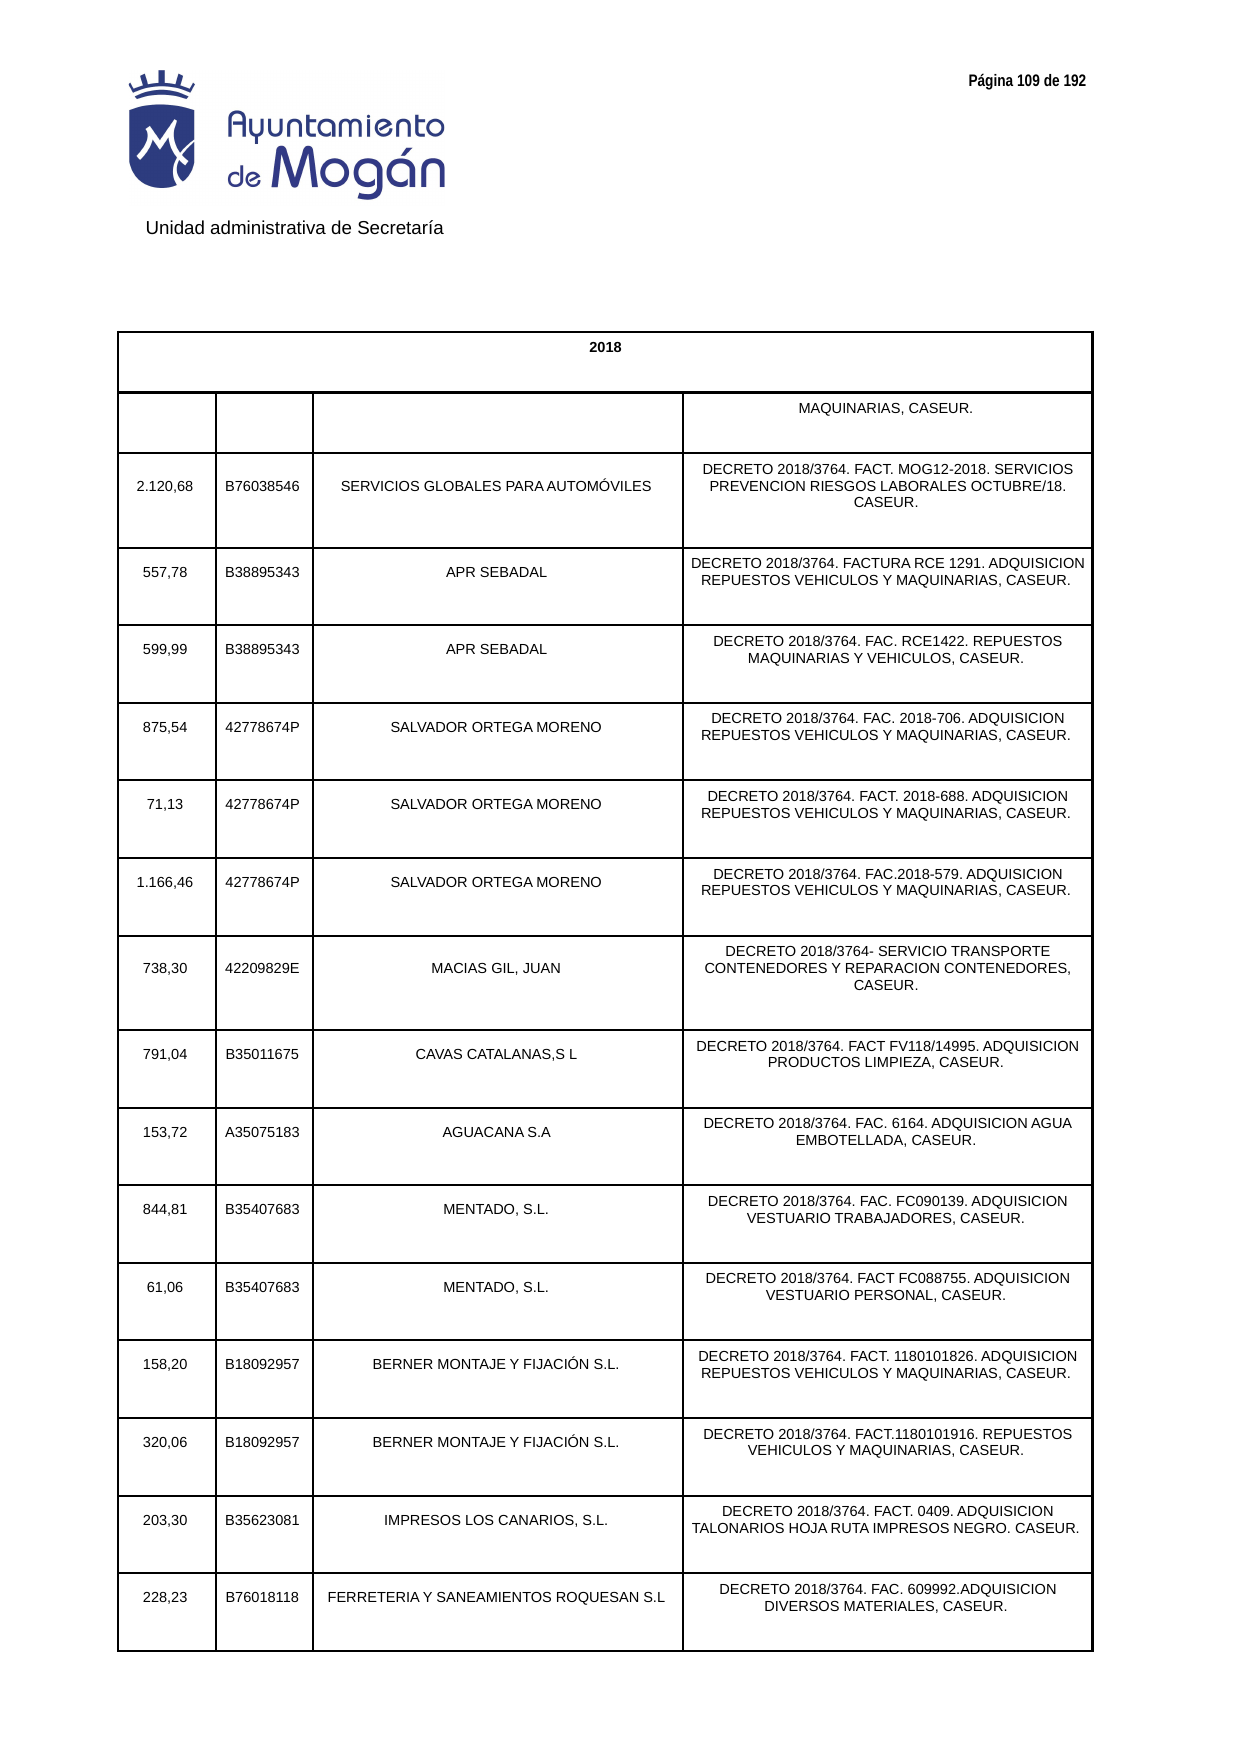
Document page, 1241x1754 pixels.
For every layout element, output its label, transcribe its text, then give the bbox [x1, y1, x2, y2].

table_cell 844,81 [119, 1186, 215, 1262]
table_cell DECRETO 2018/3764. FACT FC088755. ADQUISICION VESTUARIO PERSONAL, CASEUR. [684, 1264, 1091, 1339]
table_cell IMPRESOS LOS CANARIOS, S.L. [314, 1497, 682, 1572]
table_cell 203,30 [119, 1497, 215, 1572]
table_cell B35011675 [217, 1031, 312, 1107]
table_cell FERRETERIA Y SANEAMIENTOS ROQUESAN S.L [314, 1574, 682, 1650]
table_cell MENTADO, S.L. [314, 1186, 682, 1262]
table_cell B35407683 [217, 1186, 312, 1262]
table_cell DECRETO 2018/3764. FAC. 2018-706. ADQUISICION REPUESTOS VEHICULOS Y MAQUINARIAS, CASEUR. [684, 704, 1091, 779]
table_cell B76038546 [217, 454, 312, 547]
table_cell MACIAS GIL, JUAN [314, 937, 682, 1029]
table_cell 738,30 [119, 937, 215, 1029]
table_header 2018 [119, 333, 1091, 391]
table_cell DECRETO 2018/3764. FACT FV118/14995. ADQUISICION PRODUCTOS LIMPIEZA, CASEUR. [684, 1031, 1091, 1107]
table_cell B18092957 [217, 1341, 312, 1417]
table_cell A35075183 [217, 1109, 312, 1184]
table_cell SALVADOR ORTEGA MORENO [314, 704, 682, 779]
table_cell [217, 394, 312, 452]
table_cell B35407683 [217, 1264, 312, 1339]
table_cell 228,23 [119, 1574, 215, 1650]
table_cell DECRETO 2018/3764. FACT. 0409. ADQUISICION TALONARIOS HOJA RUTA IMPRESOS NEGRO. CASEUR. [684, 1497, 1091, 1572]
table_cell MAQUINARIAS, CASEUR. [684, 394, 1091, 452]
table_cell 42778674P [217, 781, 312, 857]
table_cell 320,06 [119, 1419, 215, 1494]
table_cell DECRETO 2018/3764. FAC. RCE1422. REPUESTOS MAQUINARIAS Y VEHICULOS, CASEUR. [684, 626, 1091, 702]
table_cell [314, 394, 682, 452]
table_cell 599,99 [119, 626, 215, 702]
table_cell 42778674P [217, 704, 312, 779]
table_cell DECRETO 2018/3764. FAC. 609992.ADQUISICION DIVERSOS MATERIALES, CASEUR. [684, 1574, 1091, 1650]
table_cell 2.120,68 [119, 454, 215, 547]
table_cell BERNER MONTAJE Y FIJACIÓN S.L. [314, 1419, 682, 1494]
table_cell 153,72 [119, 1109, 215, 1184]
table_cell DECRETO 2018/3764. FACT. 2018-688. ADQUISICION REPUESTOS VEHICULOS Y MAQUINARIAS, CASEUR. [684, 781, 1091, 857]
table_cell APR SEBADAL [314, 626, 682, 702]
table_cell SALVADOR ORTEGA MORENO [314, 859, 682, 934]
table_cell B38895343 [217, 626, 312, 702]
table_cell DECRETO 2018/3764. FACT. MOG12-2018. SERVICIOS PREVENCION RIESGOS LABORALES OCTUBRE/18. CASEUR. [684, 454, 1091, 547]
table_cell DECRETO 2018/3764. FACT. 1180101826. ADQUISICION REPUESTOS VEHICULOS Y MAQUINARIAS, CASEUR. [684, 1341, 1091, 1417]
table_cell DECRETO 2018/3764. FACTURA RCE 1291. ADQUISICION REPUESTOS VEHICULOS Y MAQUINARIAS, CASEUR. [684, 549, 1091, 624]
table_cell DECRETO 2018/3764. FAC. 6164. ADQUISICION AGUA EMBOTELLADA, CASEUR. [684, 1109, 1091, 1184]
picture [128, 70, 445, 206]
table_cell DECRETO 2018/3764. FAC.2018-579. ADQUISICION REPUESTOS VEHICULOS Y MAQUINARIAS, CASEUR. [684, 859, 1091, 934]
table_cell B38895343 [217, 549, 312, 624]
table_cell B76018118 [217, 1574, 312, 1650]
table_cell DECRETO 2018/3764- SERVICIO TRANSPORTE CONTENEDORES Y REPARACION CONTENEDORES, CASEUR. [684, 937, 1091, 1029]
table_cell AGUACANA S.A [314, 1109, 682, 1184]
table_cell 42778674P [217, 859, 312, 934]
table_cell B18092957 [217, 1419, 312, 1494]
table_cell [119, 394, 215, 452]
table_cell BERNER MONTAJE Y FIJACIÓN S.L. [314, 1341, 682, 1417]
table_cell 1.166,46 [119, 859, 215, 934]
table_cell 557,78 [119, 549, 215, 624]
table_cell APR SEBADAL [314, 549, 682, 624]
table_cell DECRETO 2018/3764. FAC. FC090139. ADQUISICION VESTUARIO TRABAJADORES, CASEUR. [684, 1186, 1091, 1262]
table_cell DECRETO 2018/3764. FACT.1180101916. REPUESTOS VEHICULOS Y MAQUINARIAS, CASEUR. [684, 1419, 1091, 1494]
table_cell 42209829E [217, 937, 312, 1029]
table_cell 875,54 [119, 704, 215, 779]
table_cell B35623081 [217, 1497, 312, 1572]
table_cell SERVICIOS GLOBALES PARA AUTOMÓVILES [314, 454, 682, 547]
table_cell 791,04 [119, 1031, 215, 1107]
table_cell SALVADOR ORTEGA MORENO [314, 781, 682, 857]
table_cell CAVAS CATALANAS,S L [314, 1031, 682, 1107]
table_cell 158,20 [119, 1341, 215, 1417]
table_cell MENTADO, S.L. [314, 1264, 682, 1339]
table_cell 71,13 [119, 781, 215, 857]
table_cell 61,06 [119, 1264, 215, 1339]
